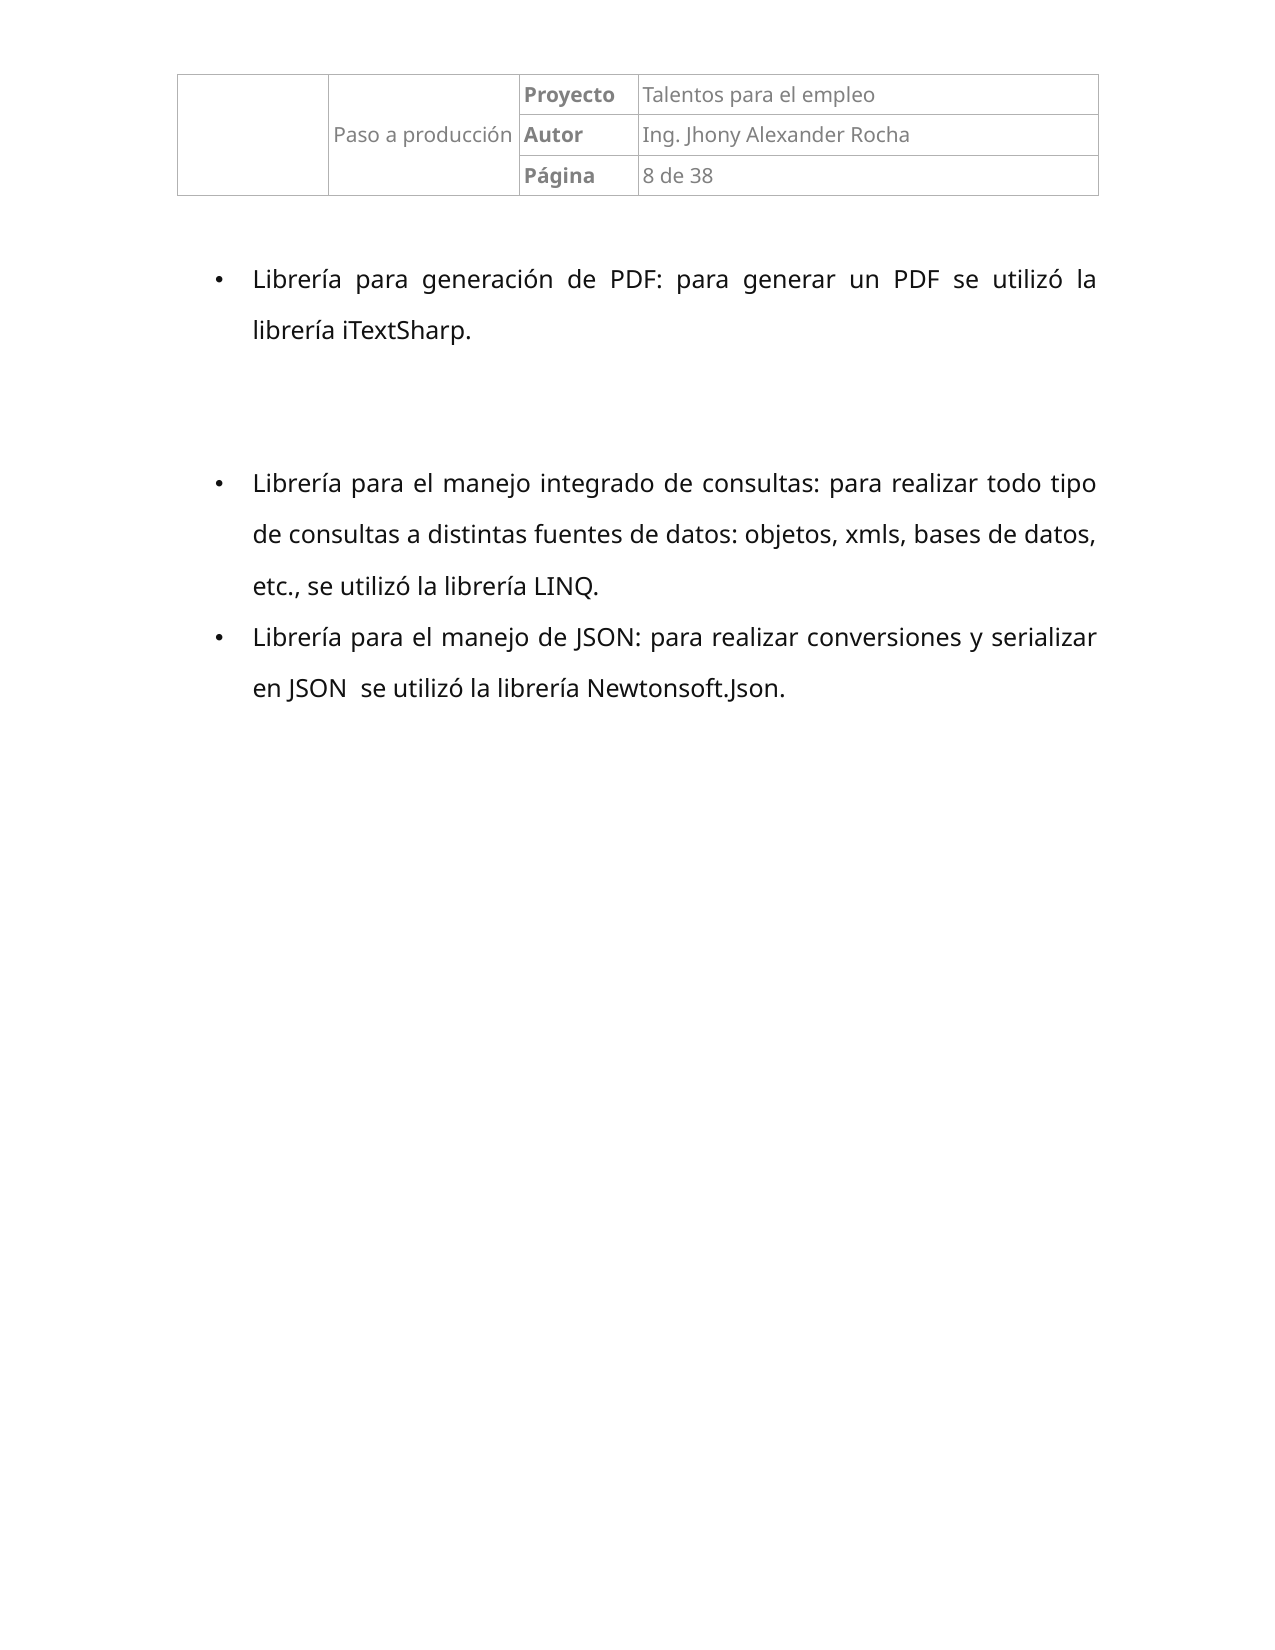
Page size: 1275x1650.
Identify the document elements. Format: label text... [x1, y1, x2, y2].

list Librería para generación de PDF: para generar un PDF se utilizó la librería iTextSharp. [215, 262, 1098, 347]
list Librería para el manejo integrado de consultas: para realizar todo tipo de consultas a distintas fuentes de datos: objetos, xmls, bases de datos, etc., se utilizó la librería LINQ. [215, 466, 1098, 602]
list Librería para el manejo de JSON: para realizar conversiones y serializar en JSON se utilizó la librería Newtonsoft.Json. [215, 619, 1098, 704]
